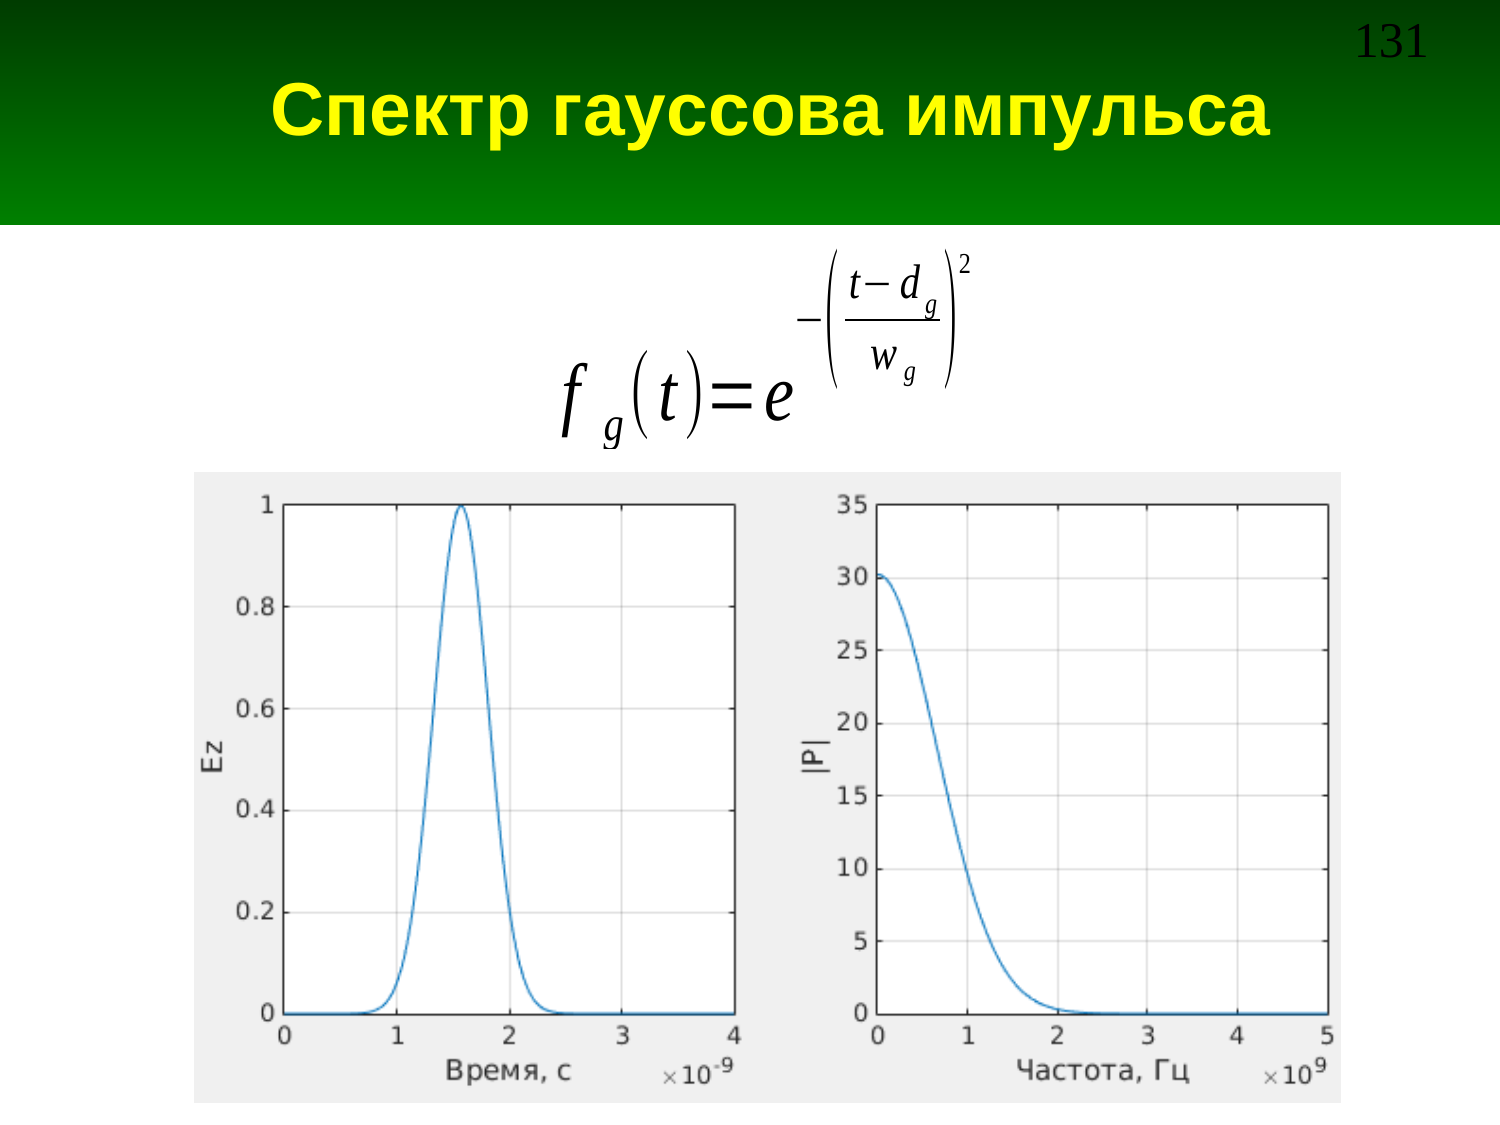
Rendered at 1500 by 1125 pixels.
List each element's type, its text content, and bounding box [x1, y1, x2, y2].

chart [531, 247, 989, 449]
title Спектр гауссова импульса [100, 7, 1441, 204]
picture [194, 472, 1341, 1103]
